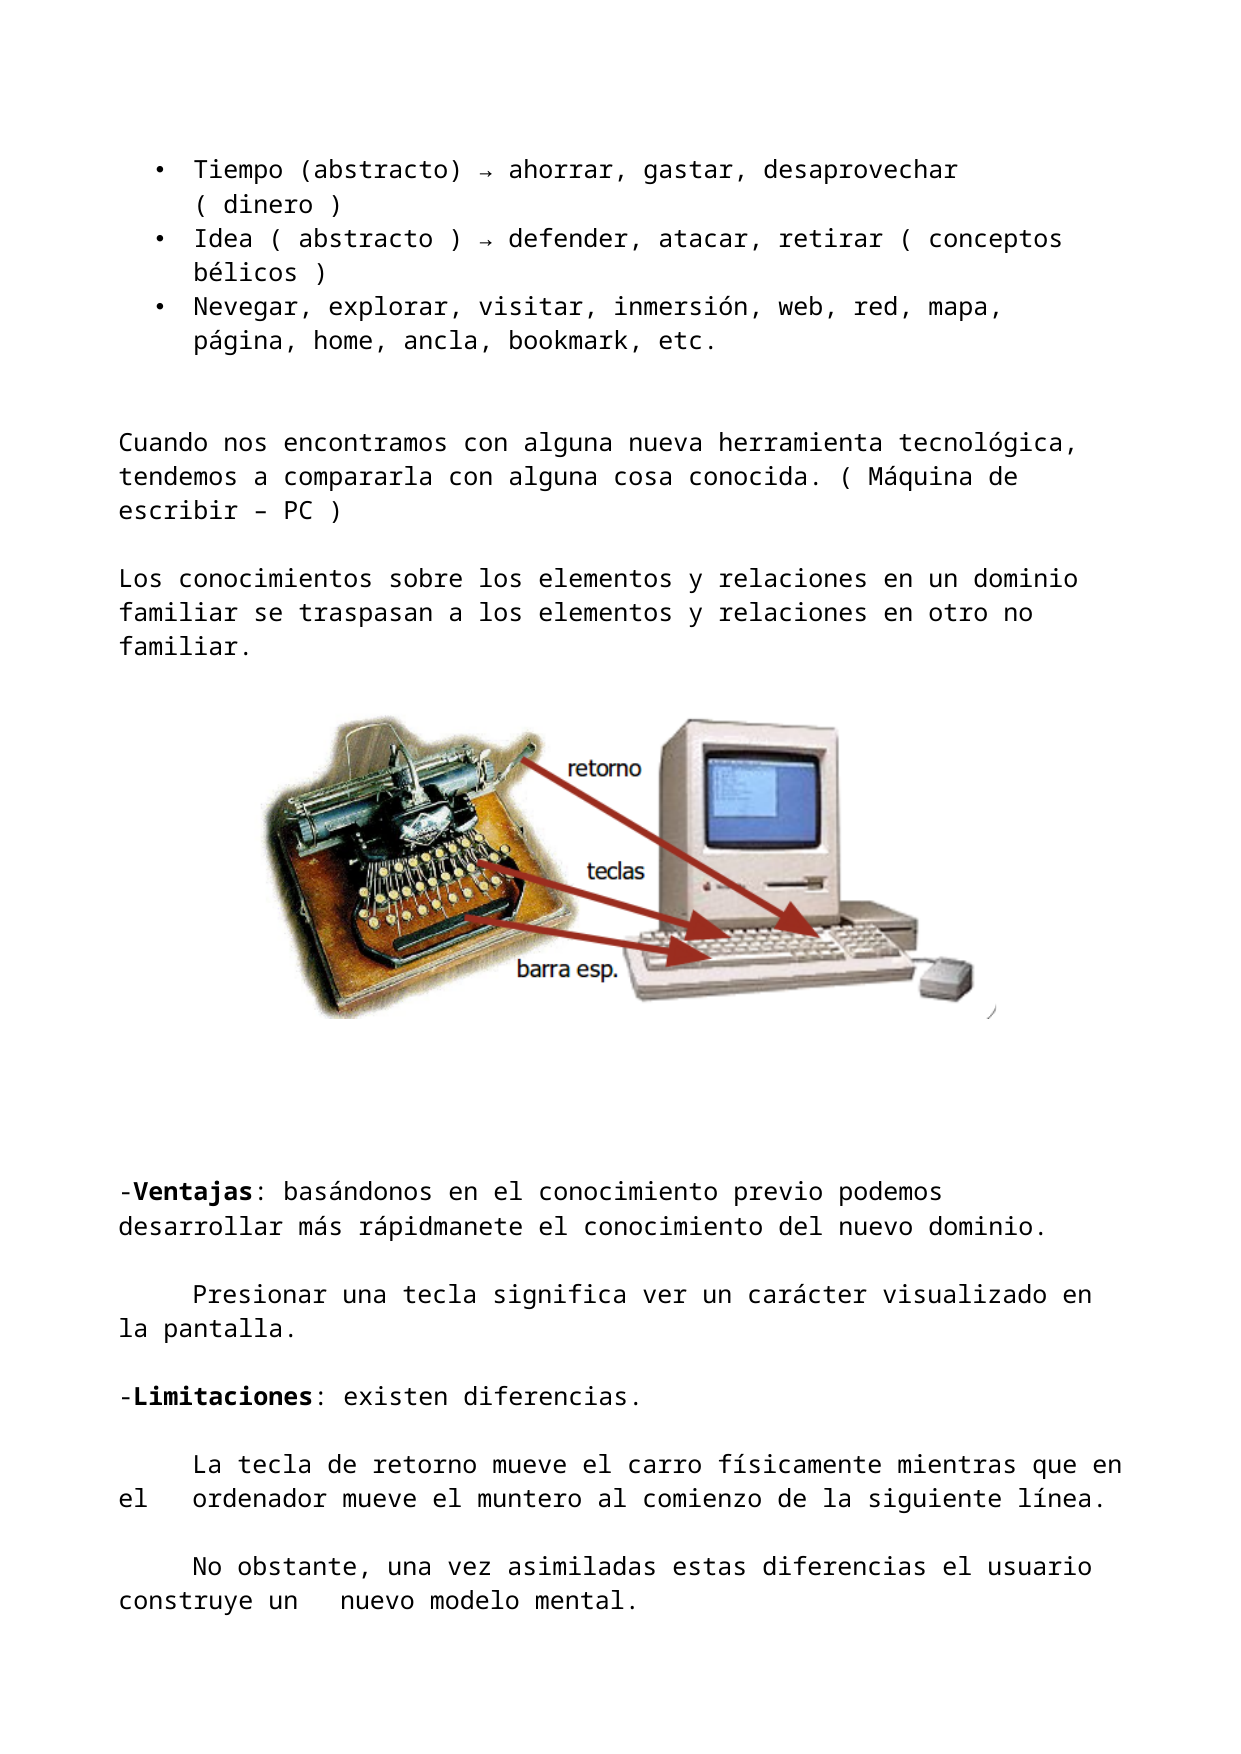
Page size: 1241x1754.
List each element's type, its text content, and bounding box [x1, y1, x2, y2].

list Tiempo (abstracto) → ahorrar, gastar, desaprovechar ( dinero ) [156, 152, 1122, 220]
text La tecla de retorno mueve el carro físicamente mientras que en el ordenador mueve el muntero al comienzo de la siguiente línea. [118, 1447, 1122, 1515]
text Presionar una tecla significa ver un carácter visualizado en la pantalla. [118, 1276, 1122, 1344]
text -Limitaciones: existen diferencias. [118, 1378, 1122, 1412]
text Los conocimientos sobre los elementos y relaciones en un dominio familiar se traspasan a los elementos y relaciones en otro no familiar. [118, 561, 1122, 663]
text Cuando nos encontramos con alguna nueva herramienta tecnológica, tendemos a compararla con alguna cosa conocida. ( Máquina de escribir – PC ) [118, 425, 1122, 527]
text No obstante, una vez asimiladas estas diferencias el usuario construye un nuevo modelo mental. [118, 1549, 1122, 1617]
picture [244, 697, 997, 1019]
list Nevegar, explorar, visitar, inmersión, web, red, mapa, página, home, ancla, bookmark, etc. [156, 288, 1122, 357]
list Idea ( abstracto ) → defender, atacar, retirar ( conceptos bélicos ) [156, 220, 1122, 288]
text -Ventajas: basándonos en el conocimiento previo podemos desarrollar más rápidmanete el conocimiento del nuevo dominio. [118, 1174, 1122, 1242]
